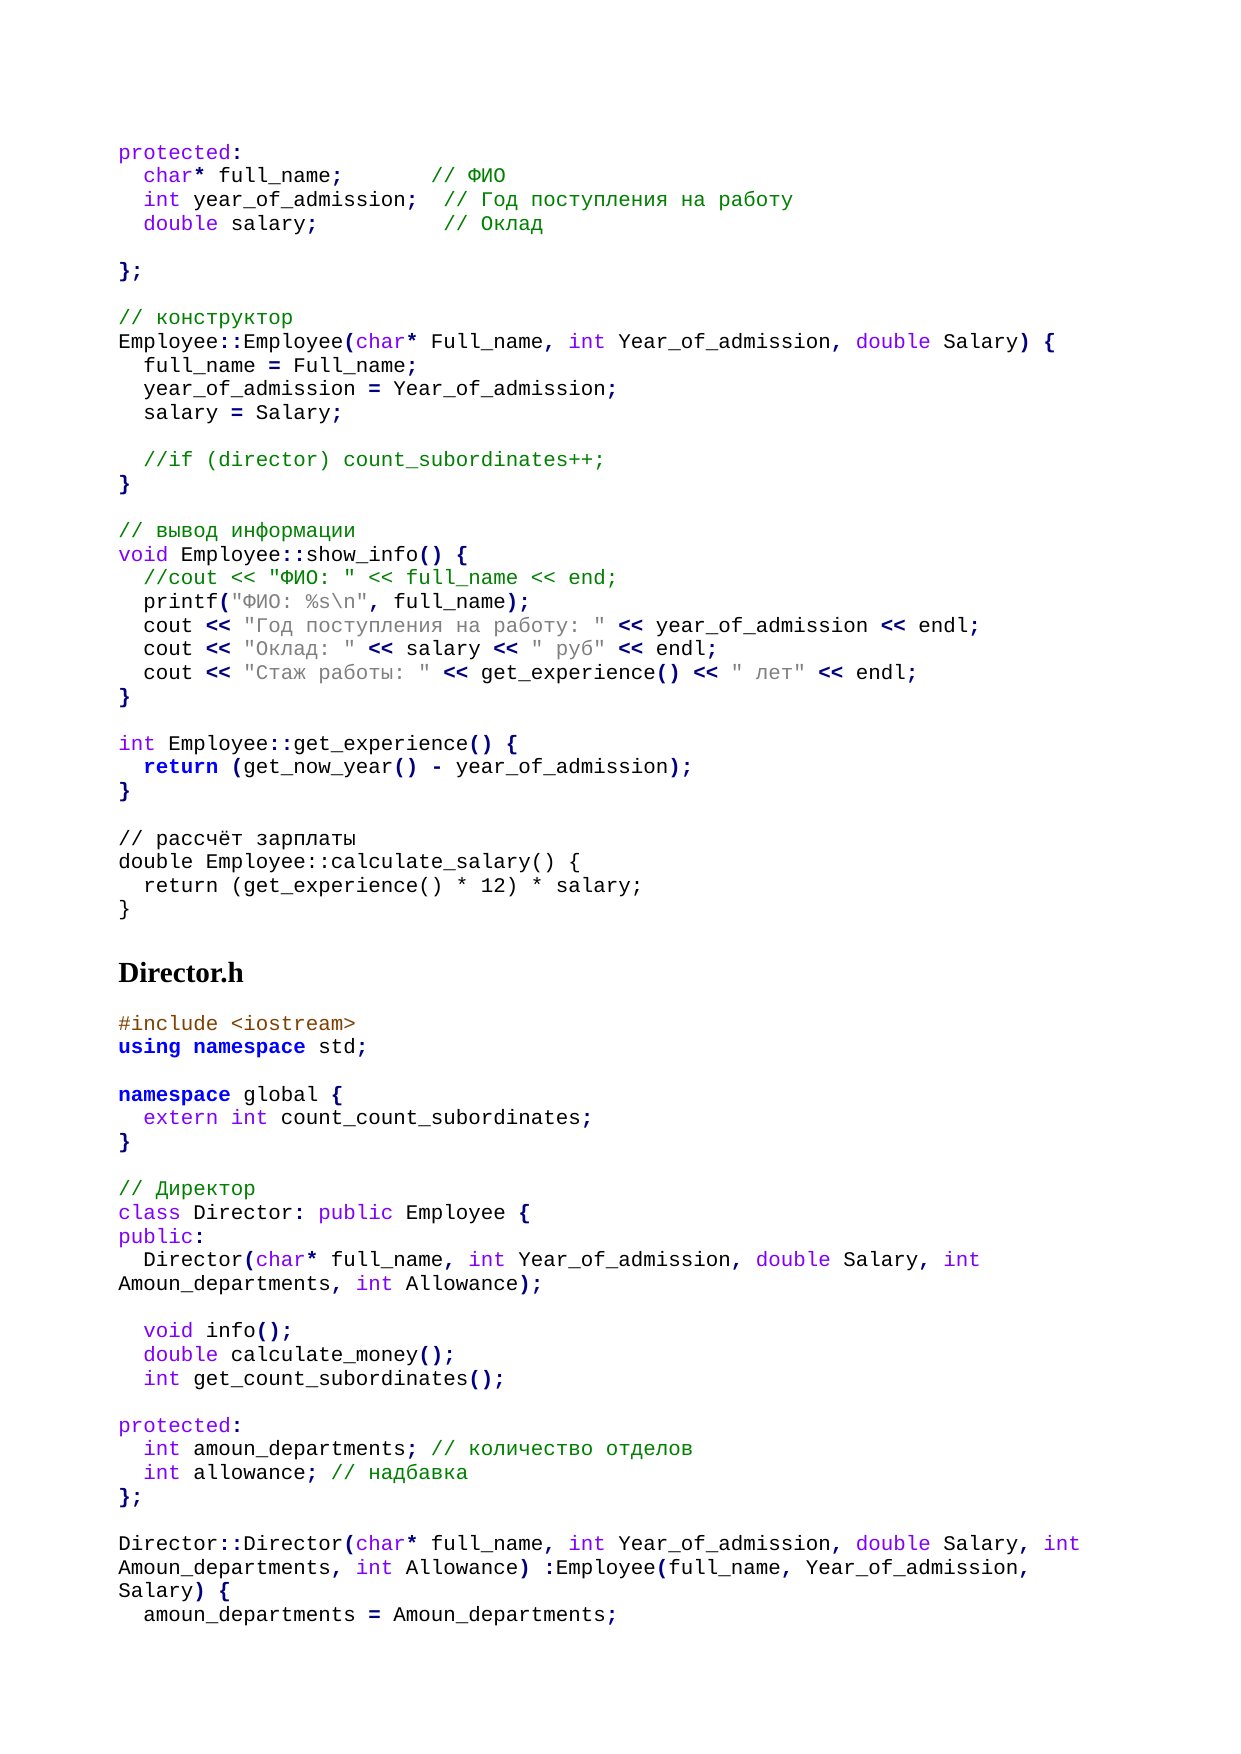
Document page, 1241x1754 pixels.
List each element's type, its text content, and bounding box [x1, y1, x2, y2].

text cout << "Год поступления на работу: " << year_of_admission << endl; [118, 615, 1122, 638]
text } [118, 898, 1122, 922]
text class Director: public Employee { [118, 1202, 1122, 1226]
text cout << "Оклад: " << salary << " руб" << endl; [118, 638, 1122, 662]
text double calculate_money(); [118, 1344, 1122, 1367]
text Director.h [118, 956, 1122, 989]
text double salary; // Оклад [118, 213, 1122, 236]
text salary = Salary; [118, 402, 1122, 426]
text Director::Director(char* full_name, int Year_of_admission, double Salary, int Amoun_departments, int Allowance) :Employee(full_name, Year_of_admission, Salary) { [118, 1533, 1122, 1604]
text double Employee::calculate_salary() { [118, 851, 1122, 875]
text int Employee::get_experience() { [118, 733, 1122, 757]
text char* full_name; // ФИО [118, 165, 1122, 189]
text full_name = Full_name; [118, 354, 1122, 378]
text //if (director) count_subordinates++; [118, 449, 1122, 473]
text int amoun_departments; // количество отделов [118, 1438, 1122, 1462]
text year_of_admission = Year_of_admission; [118, 378, 1122, 402]
text amoun_departments = Amoun_departments; [118, 1604, 1122, 1628]
text } [118, 473, 1122, 496]
text } [118, 780, 1122, 804]
text // Директор [118, 1178, 1122, 1202]
text public: [118, 1226, 1122, 1249]
text // конструктор [118, 307, 1122, 331]
text } [118, 686, 1122, 709]
text protected: [118, 142, 1122, 165]
text int allowance; // надбавка [118, 1462, 1122, 1486]
text Employee::Employee(char* Full_name, int Year_of_admission, double Salary) { [118, 331, 1122, 354]
text printf("ФИО: %s\n", full_name); [118, 591, 1122, 615]
text int year_of_admission; // Год поступления на работу [118, 189, 1122, 213]
text //cout << "ФИО: " << full_name << end; [118, 567, 1122, 591]
text void info(); [118, 1320, 1122, 1344]
text cout << "Стаж работы: " << get_experience() << " лет" << endl; [118, 662, 1122, 686]
text // вывод информации [118, 520, 1122, 544]
text // рассчёт зарплаты [118, 827, 1122, 851]
text #include <iostream> [118, 1013, 1122, 1036]
text Director(char* full_name, int Year_of_admission, double Salary, int Amoun_departments, int Allowance); [118, 1249, 1122, 1297]
text } [118, 1131, 1122, 1155]
text using namespace std; [118, 1036, 1122, 1060]
text protected: [118, 1415, 1122, 1438]
text namespace global { [118, 1084, 1122, 1107]
text }; [118, 1486, 1122, 1509]
text return (get_experience() * 12) * salary; [118, 875, 1122, 898]
text void Employee::show_info() { [118, 544, 1122, 567]
text int get_count_subordinates(); [118, 1367, 1122, 1391]
text }; [118, 260, 1122, 284]
text return (get_now_year() - year_of_admission); [118, 757, 1122, 780]
text extern int count_count_subordinates; [118, 1107, 1122, 1131]
